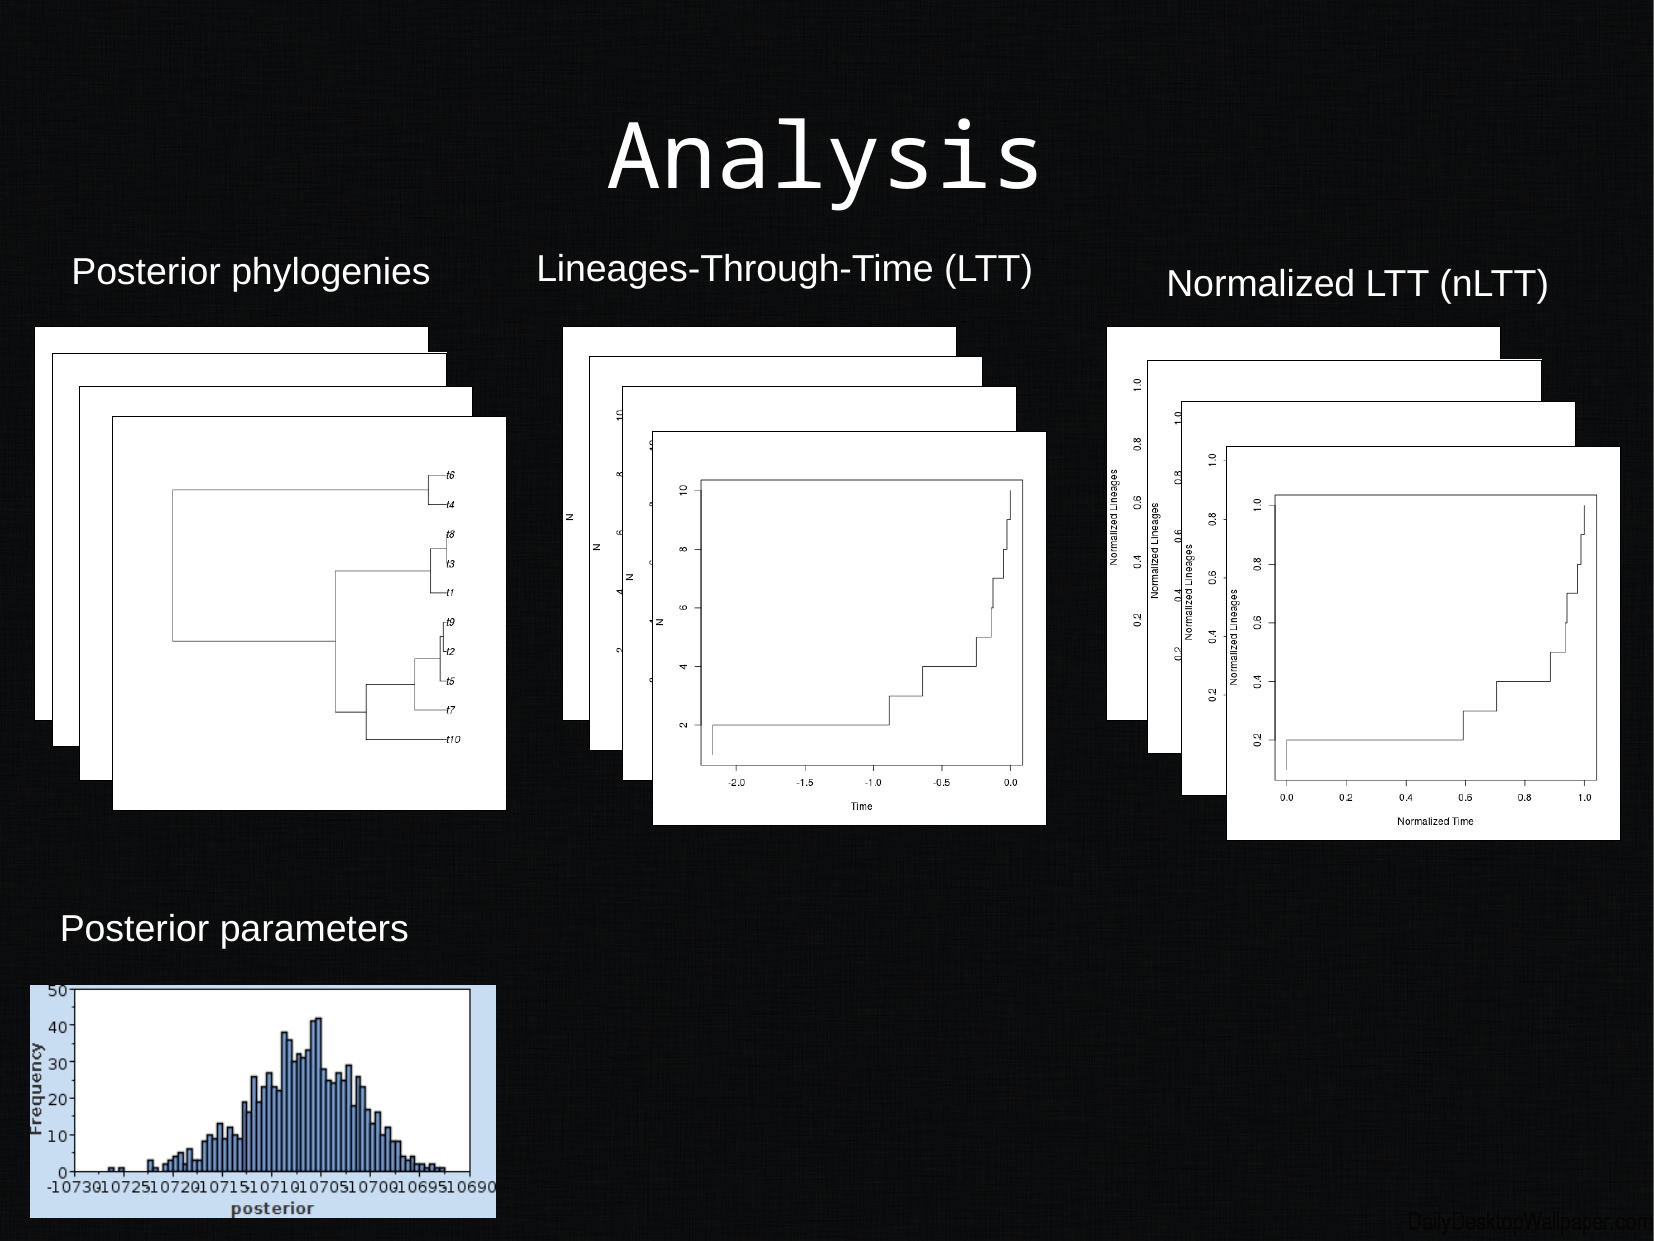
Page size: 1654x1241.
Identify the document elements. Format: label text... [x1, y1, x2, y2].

text_box Lineages-Through-Time (LTT) [521, 240, 1092, 297]
text_box Posterior phylogenies [56, 243, 447, 301]
text_box Posterior parameters [45, 900, 436, 957]
title Analysis [82, 49, 1571, 257]
text_box Normalized LTT (nLTT) [1151, 255, 1587, 312]
picture [0, 0, 1654, 1241]
